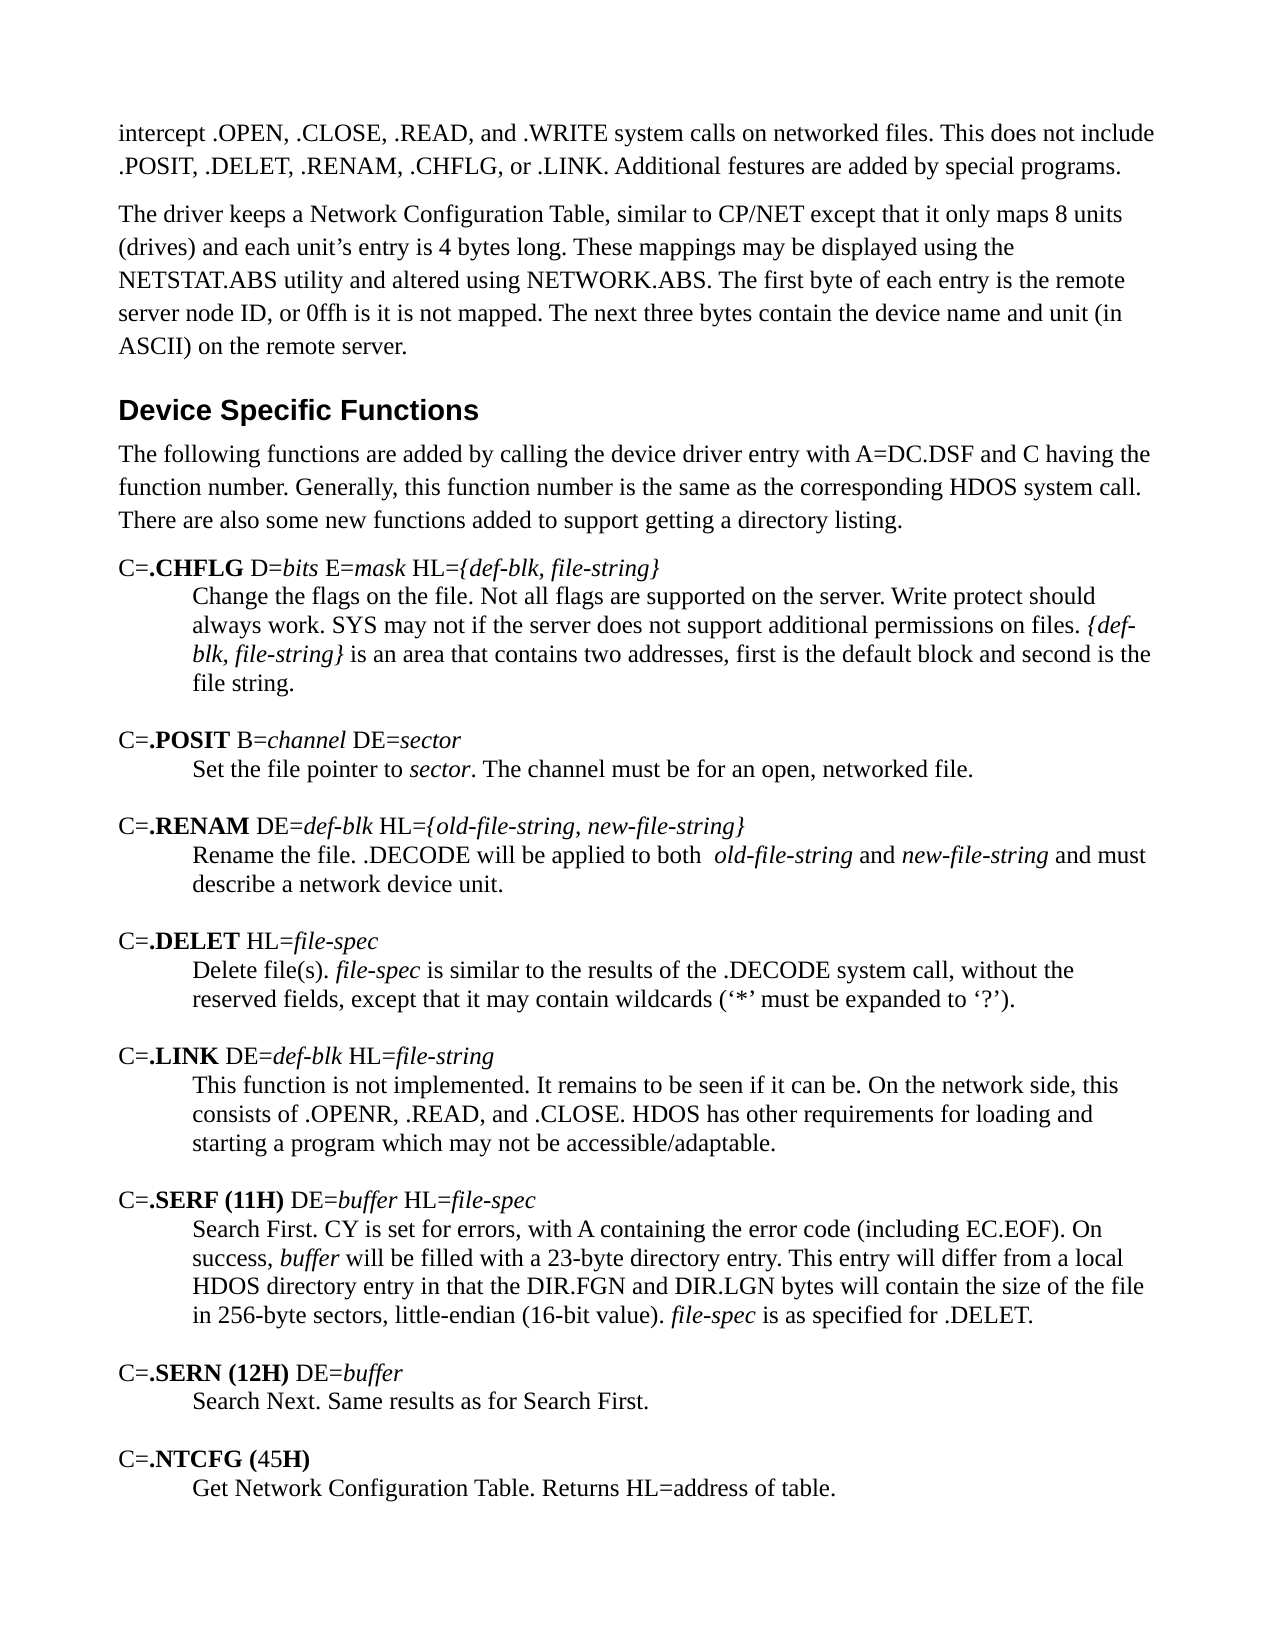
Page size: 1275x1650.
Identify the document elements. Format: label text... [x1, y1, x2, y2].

text Search First. CY is set for errors, with A containing the error code (including EC.EOF). On success, buffer will be filled with a 23-byte directory entry. This entry will differ from a local HDOS directory entry in that the DIR.FGN and DIR.LGN bytes will contain the size of the file in 256-byte sectors, little-endian (16-bit value). file-spec is as specified for .DELET. [192, 1214, 1157, 1329]
text Set the file pointer to sector. The channel must be for an open, networked file. [192, 754, 1157, 783]
text C=.DELET HL=file-spec [118, 926, 1157, 955]
text C=.SERF (11H) DE=buffer HL=file-spec [118, 1185, 1157, 1214]
subtitle Device Specific Functions [118, 393, 1157, 427]
text Change the flags on the file. Not all flags are supported on the server. Write protect should always work. SYS may not if the server does not support additional permissions on files. {def-blk, file-string} is an area that contains two addresses, first is the default block and second is the file string. [192, 581, 1157, 696]
text C=.SERN (12H) DE=buffer [118, 1358, 1157, 1386]
text C=.NTCFG (45H) [118, 1444, 1157, 1473]
text Get Network Configuration Table. Returns HL=address of table. [192, 1473, 1157, 1501]
text C=.RENAM DE=def-blk HL={old-file-string, new-file-string} [118, 811, 1157, 840]
text The driver keeps a Network Configuration Table, similar to CP/NET except that it only maps 8 units (drives) and each unit’s entry is 4 bytes long. These mappings may be displayed using the NETSTAT.ABS utility and altered using NETWORK.ABS. The first byte of each entry is the remote server node ID, or 0ffh is it is not mapped. The next three bytes contain the device name and unit (in ASCII) on the remote server. [118, 199, 1157, 359]
text C=.CHFLG D=bits E=mask HL={def-blk, file-string} [118, 553, 1157, 581]
text This function is not implemented. It remains to be seen if it can be. On the network side, this consists of .OPENR, .READ, and .CLOSE. HDOS has other requirements for loading and starting a program which may not be accessible/adaptable. [192, 1070, 1157, 1156]
text Delete file(s). file-spec is similar to the results of the .DECODE system call, without the reserved fields, except that it may contain wildcards (‘*’ must be expanded to ‘?’). [192, 955, 1157, 1013]
text C=.LINK DE=def-blk HL=file-string [118, 1041, 1157, 1070]
text The following functions are added by calling the device driver entry with A=DC.DSF and C having the function number. Generally, this function number is the same as the corresponding HDOS system call. There are also some new functions added to support getting a directory listing. [118, 439, 1157, 534]
text Rename the file. .DECODE will be applied to both old-file-string and new-file-string and must describe a network device unit. [192, 840, 1157, 898]
text C=.POSIT B=channel DE=sector [118, 725, 1157, 754]
text intercept .OPEN, .CLOSE, .READ, and .WRITE system calls on networked files. This does not include .POSIT, .DELET, .RENAM, .CHFLG, or .LINK. Additional festures are added by special programs. [118, 118, 1157, 180]
text Search Next. Same results as for Search First. [192, 1386, 1157, 1415]
